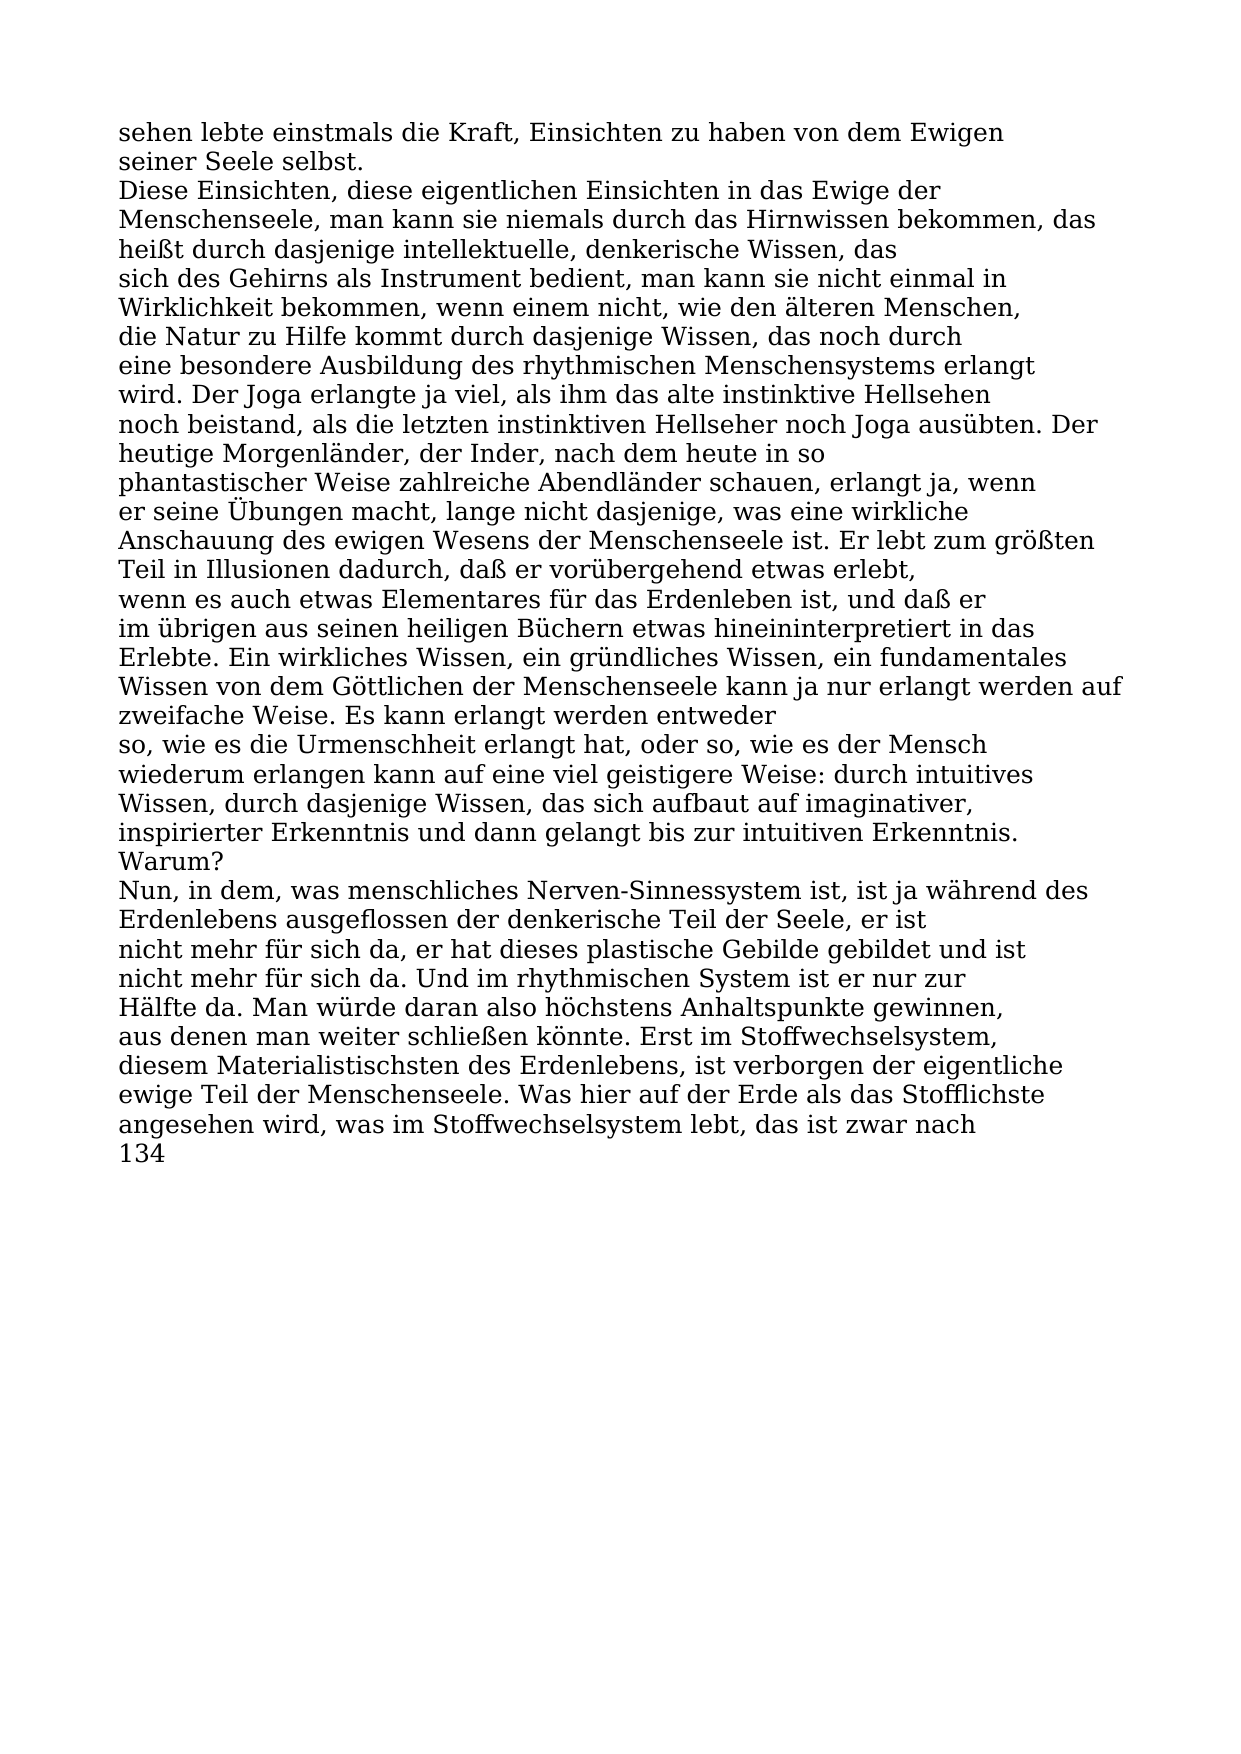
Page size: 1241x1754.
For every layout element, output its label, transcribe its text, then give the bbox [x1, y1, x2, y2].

text ewige Teil der Menschenseele. Was hier auf der Erde als das Stofflichste angesehen wird, was im Stoffwechselsystem lebt, das ist zwar nach [118, 1081, 1122, 1139]
text so, wie es die Urmenschheit erlangt hat, oder so, wie es der Mensch [118, 731, 1122, 760]
text im übrigen aus seinen heiligen Büchern etwas hineininterpretiert in das [118, 614, 1122, 643]
text wird. Der Joga erlangte ja viel, als ihm das alte instinktive Hellsehen [118, 381, 1122, 410]
text eine besondere Ausbildung des rhythmischen Menschensystems erlangt [118, 351, 1122, 381]
text Hälfte da. Man würde daran also höchstens Anhaltspunkte gewinnen, [118, 993, 1122, 1022]
text inspirierter Erkenntnis und dann gelangt bis zur intuitiven Erkenntnis. [118, 818, 1122, 847]
text nicht mehr für sich da. Und im rhythmischen System ist er nur zur [118, 964, 1122, 993]
text noch beistand, als die letzten instinktiven Hellseher noch Joga ausübten. Der heutige Morgenländer, der Inder, nach dem heute in so [118, 410, 1122, 468]
text sich des Gehirns als Instrument bedient, man kann sie nicht einmal in [118, 264, 1122, 293]
text seiner Seele selbst. [118, 147, 1122, 176]
text Menschenseele, man kann sie niemals durch das Hirnwissen bekommen, das heißt durch dasjenige intellektuelle, denkerische Wissen, das [118, 206, 1122, 264]
text 134 [118, 1139, 1122, 1168]
text Erlebte. Ein wirkliches Wissen, ein gründliches Wissen, ein fundamentales Wissen von dem Göttlichen der Menschenseele kann ja nur erlangt werden auf zweifache Weise. Es kann erlangt werden entweder [118, 643, 1122, 731]
text Wirklichkeit bekommen, wenn einem nicht, wie den älteren Menschen, [118, 293, 1122, 322]
text Nun, in dem, was menschliches Nerven-Sinnessystem ist, ist ja während des Erdenlebens ausgeflossen der denkerische Teil der Seele, er ist [118, 876, 1122, 935]
text nicht mehr für sich da, er hat dieses plastische Gebilde gebildet und ist [118, 935, 1122, 964]
text aus denen man weiter schließen könnte. Erst im Stoffwechselsystem, [118, 1022, 1122, 1051]
text sehen lebte einstmals die Kraft, Einsichten zu haben von dem Ewigen [118, 118, 1122, 147]
text er seine Übungen macht, lange nicht dasjenige, was eine wirkliche Anschauung des ewigen Wesens der Menschenseele ist. Er lebt zum größten Teil in Illusionen dadurch, daß er vorübergehend etwas erlebt, [118, 497, 1122, 585]
text Diese Einsichten, diese eigentlichen Einsichten in das Ewige der [118, 176, 1122, 206]
text wenn es auch etwas Elementares für das Erdenleben ist, und daß er [118, 585, 1122, 614]
text Warum? [118, 847, 1122, 876]
text diesem Materialistischsten des Erdenlebens, ist verborgen der eigentliche [118, 1051, 1122, 1081]
text phantastischer Weise zahlreiche Abendländer schauen, erlangt ja, wenn [118, 468, 1122, 497]
text die Natur zu Hilfe kommt durch dasjenige Wissen, das noch durch [118, 322, 1122, 351]
text wiederum erlangen kann auf eine viel geistigere Weise: durch intuitives Wissen, durch dasjenige Wissen, das sich aufbaut auf imaginativer, [118, 760, 1122, 818]
